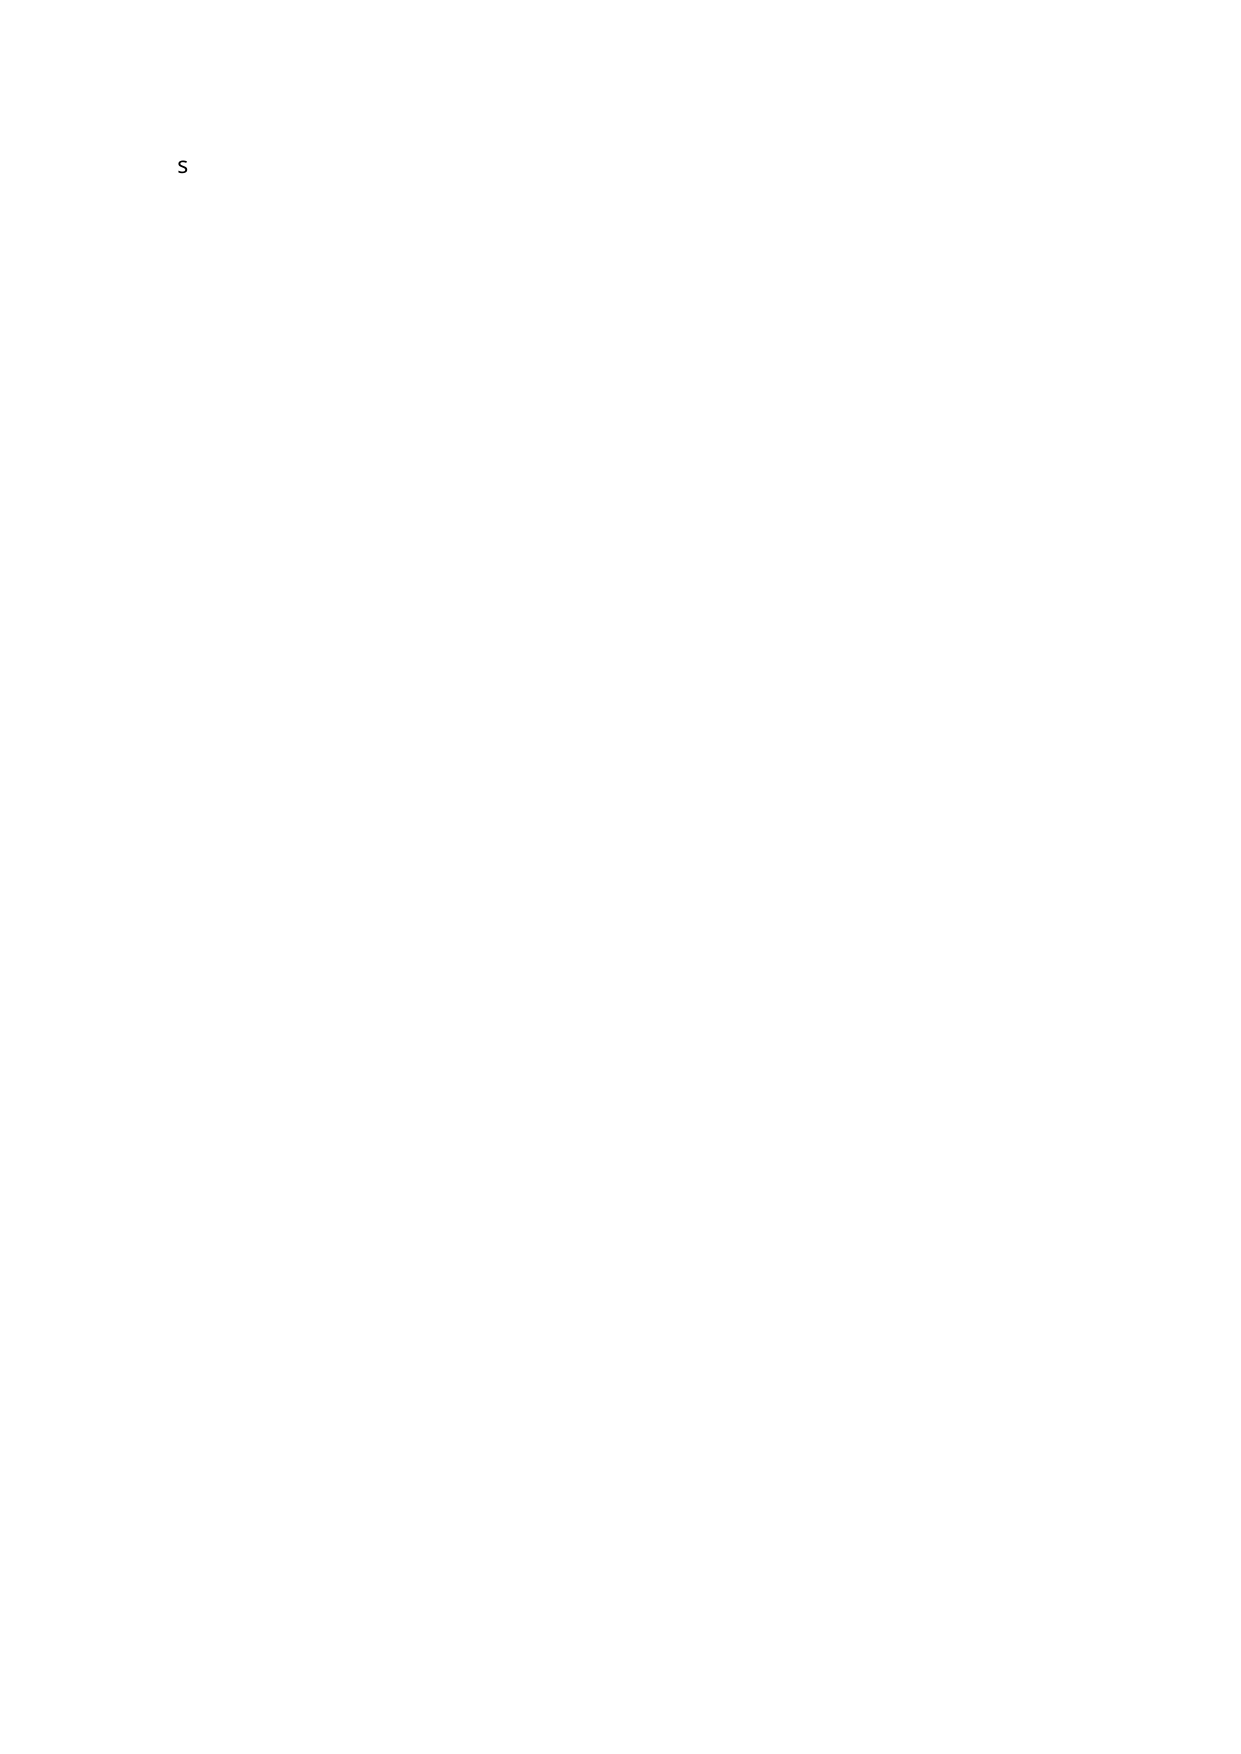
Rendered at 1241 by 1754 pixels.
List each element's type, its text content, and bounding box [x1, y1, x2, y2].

text s [177, 149, 1063, 181]
